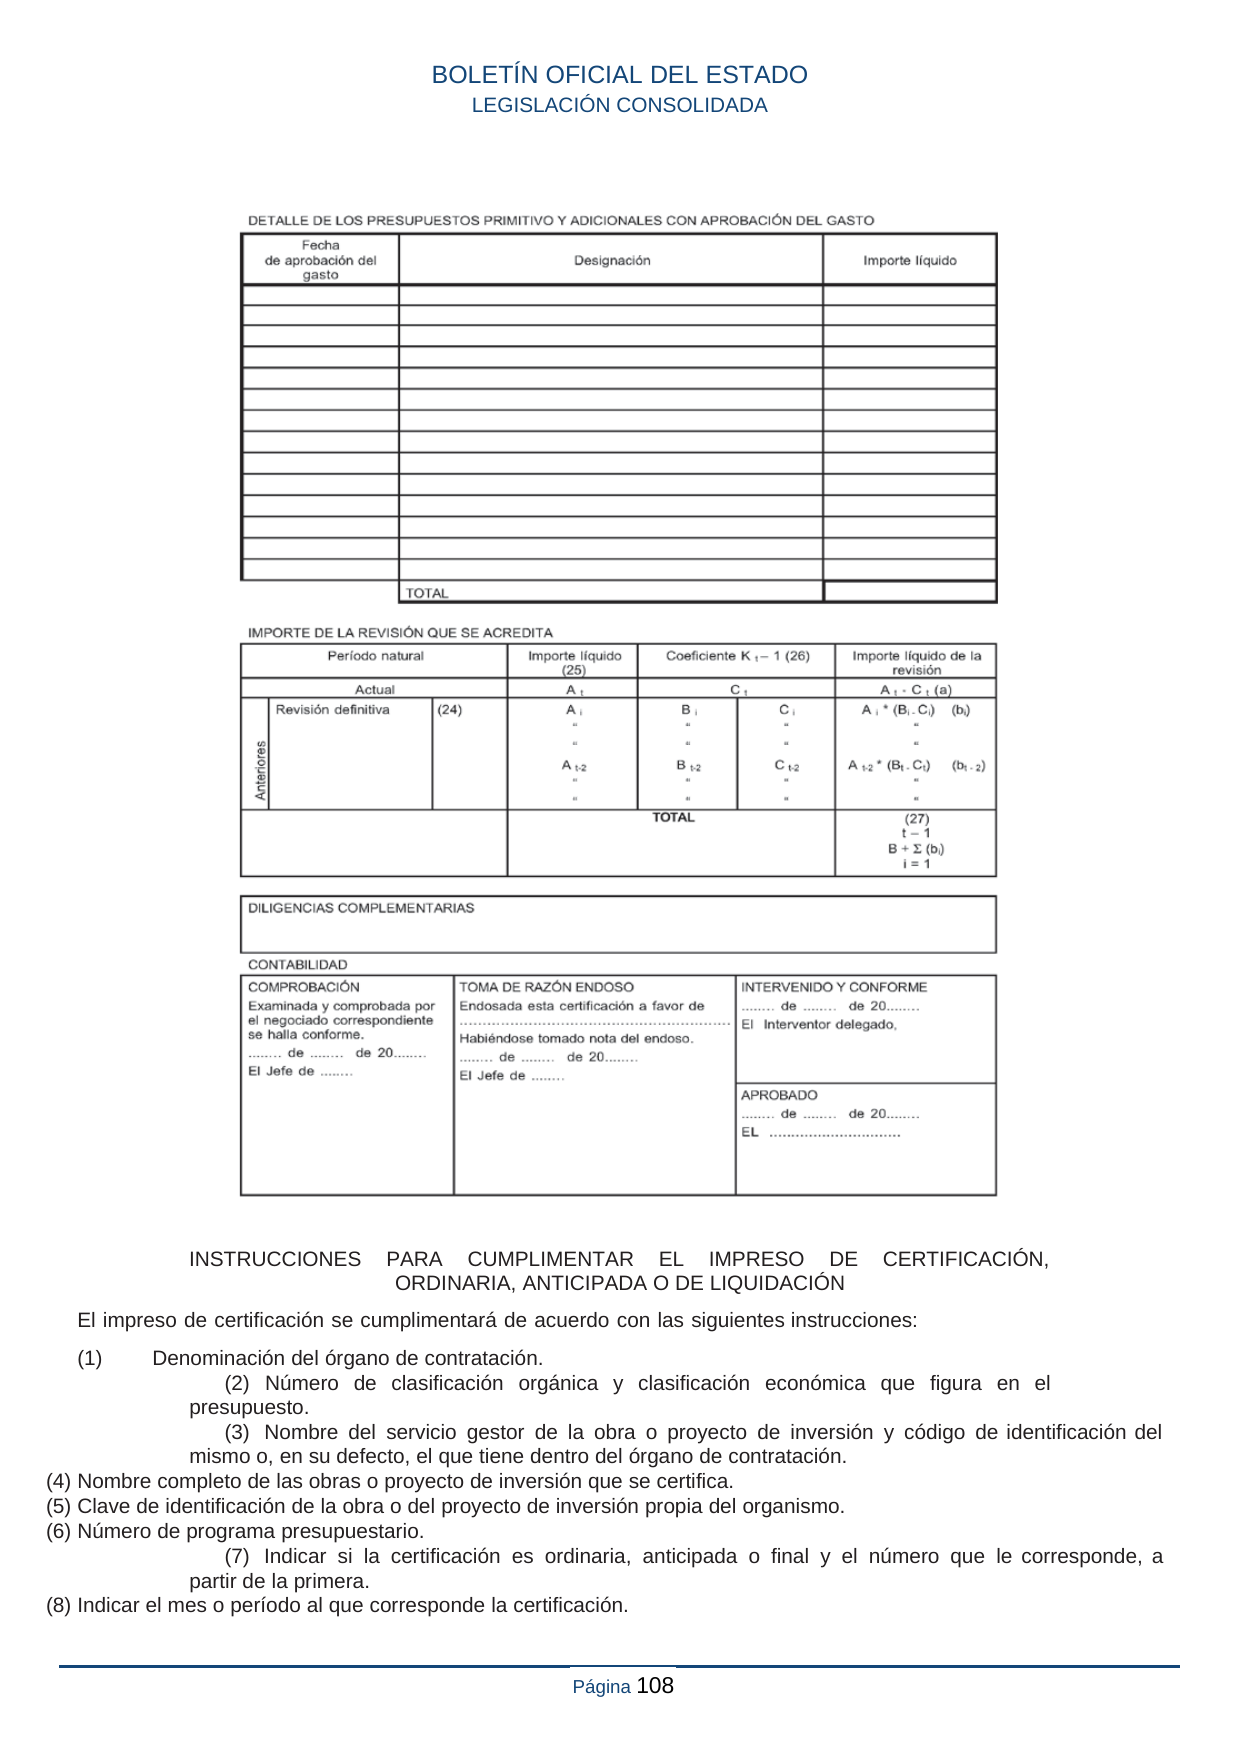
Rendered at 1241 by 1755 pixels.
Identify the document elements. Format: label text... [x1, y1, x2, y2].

list Indicar el mes o período al que corresponde la certificación. [46, 1593, 1163, 1617]
list Número de programa presupuestario. [46, 1519, 1163, 1543]
text INSTRUCCIONES PARA CUMPLIMENTAR EL IMPRESO DE CERTIFICACIÓN, ORDINARIA, ANTICIPADA O DE LIQUIDACIÓN [189, 1246, 1051, 1295]
list Denominación del órgano de contratación. [77, 1345, 1163, 1369]
list Nombre del servicio gestor de la obra o proyecto de inversión y código de identificación del mismo o, en su defecto, el que tiene dentro del órgano de contratación. [189, 1419, 1163, 1468]
list Indicar si la certificación es ordinaria, anticipada o final y el número que le corresponde, a partir de la primera. [189, 1544, 1163, 1592]
text El impreso de certificación se cumplimentará de acuerdo con las siguientes instrucciones: [77, 1308, 1051, 1332]
list Clave de identificación de la obra o del proyecto de inversión propia del organismo. [46, 1494, 1163, 1518]
list Número de clasificación orgánica y clasificación económica que figura en el presupuesto. [189, 1370, 1051, 1419]
list Nombre completo de las obras o proyecto de inversión que se certifica. [46, 1469, 1163, 1493]
